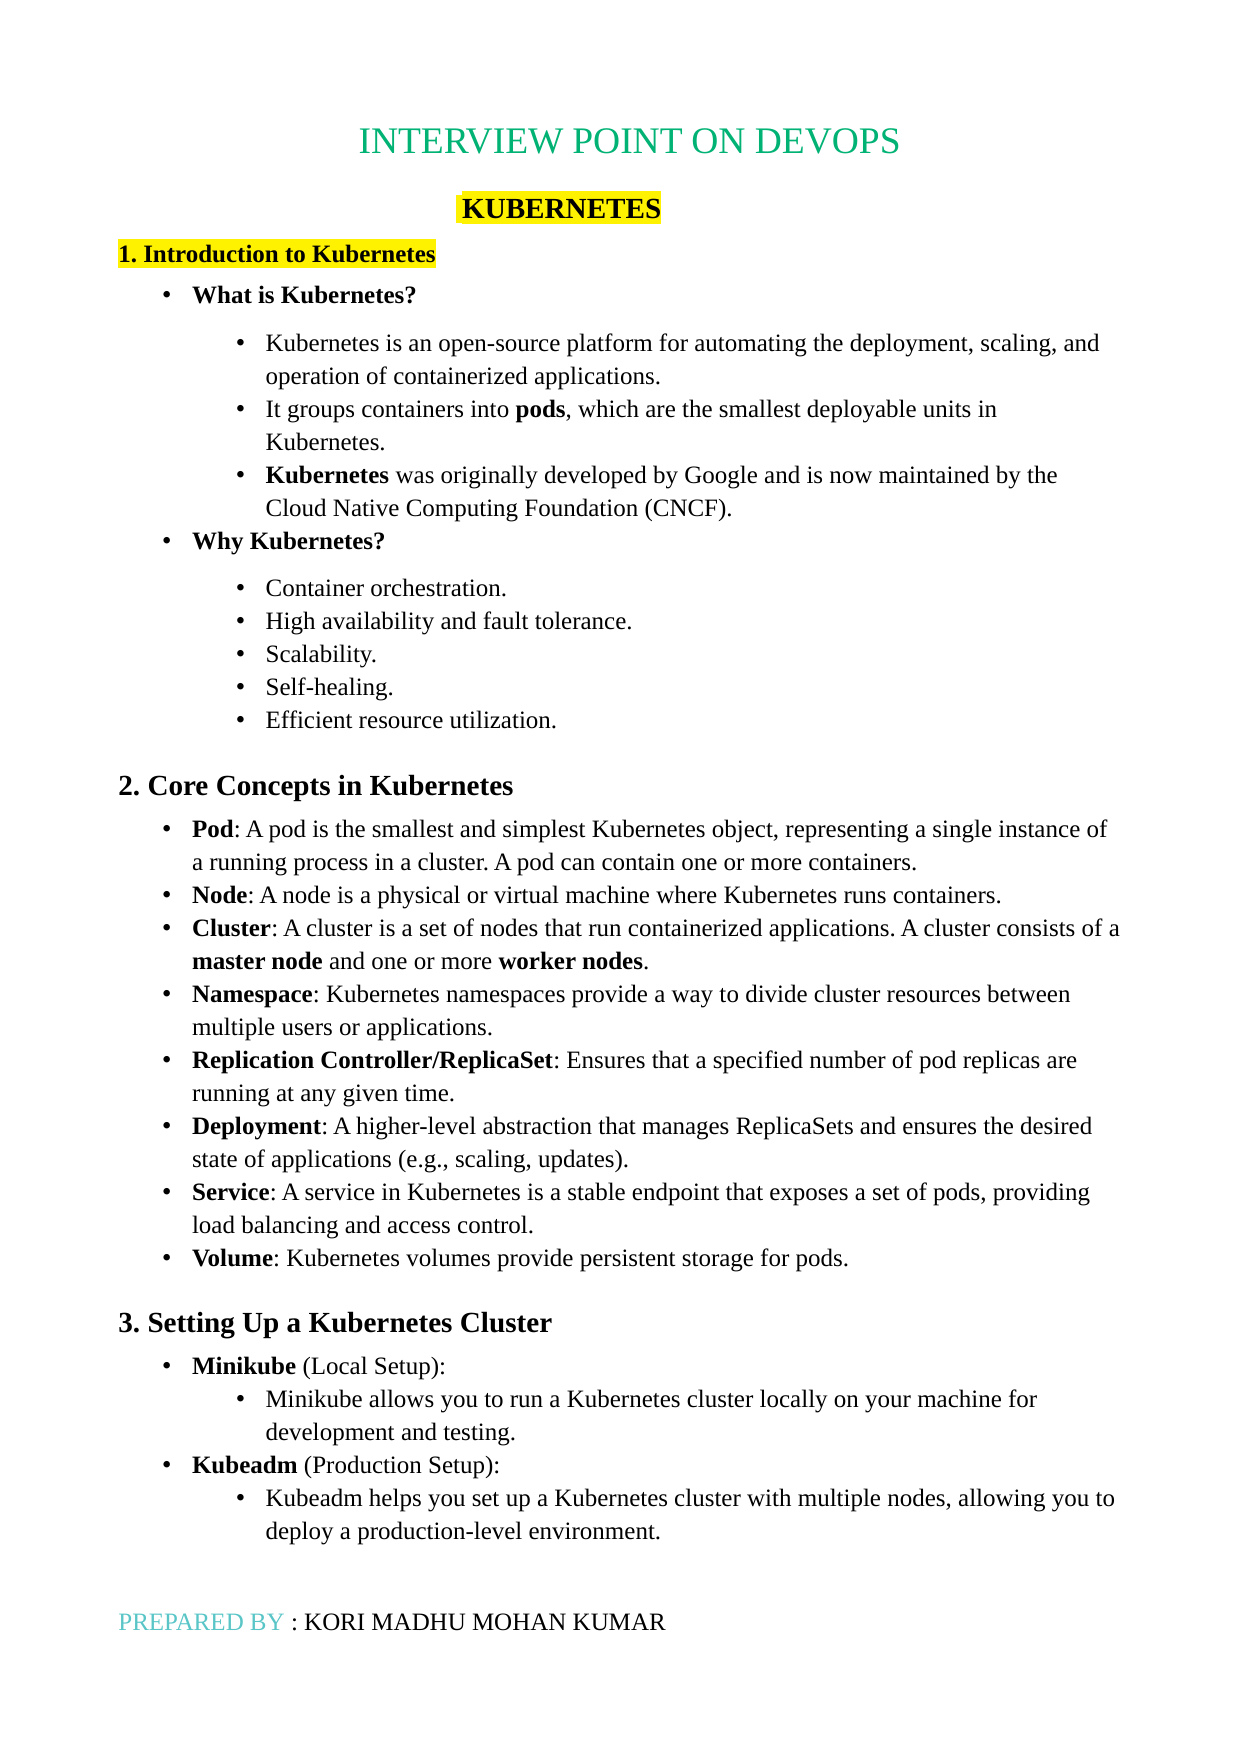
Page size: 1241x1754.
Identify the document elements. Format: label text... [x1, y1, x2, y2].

list Kubernetes is an open-source platform for automating the deployment, scaling, and operation of containerized applications. [236, 328, 1122, 389]
list Namespace: Kubernetes namespaces provide a way to divide cluster resources between multiple users or applications. [162, 979, 1122, 1041]
list What is Kubernetes? [162, 280, 1122, 309]
list It groups containers into pods, which are the smallest deployable units in Kubernetes. [236, 394, 1122, 456]
list Node: A node is a physical or virtual machine where Kubernetes runs containers. [162, 880, 1122, 908]
list High availability and fault tolerance. [236, 606, 1122, 635]
list Container orchestration. [236, 573, 1122, 602]
list Replication Controller/ReplicaSet: Ensures that a specified number of pod replicas are running at any given time. [162, 1045, 1122, 1107]
subtitle 3. Setting Up a Kubernetes Cluster [118, 1305, 1122, 1339]
list Deployment: A higher-level abstraction that manages ReplicaSets and ensures the desired state of applications (e.g., scaling, updates). [162, 1111, 1122, 1173]
list Volume: Kubernetes volumes provide persistent storage for pods. [162, 1243, 1122, 1272]
list Minikube (Local Setup): [162, 1351, 1122, 1380]
list Kubeadm (Production Setup): [162, 1450, 1122, 1479]
list Kubeadm helps you set up a Kubernetes cluster with multiple nodes, allowing you to deploy a production-level environment. [236, 1483, 1122, 1545]
list Scalability. [236, 639, 1122, 668]
subtitle 1. Introduction to Kubernetes [118, 239, 1122, 268]
list Efficient resource utilization. [236, 706, 1122, 734]
subtitle 2. Core Concepts in Kubernetes [118, 768, 1122, 801]
list Cluster: A cluster is a set of nodes that run containerized applications. A cluster consists of a master node and one or more worker nodes. [162, 913, 1122, 974]
list Service: A service in Kubernetes is a stable endpoint that exposes a set of pods, providing load balancing and access control. [162, 1177, 1122, 1239]
list Pod: A pod is the smallest and simplest Kubernetes object, representing a single instance of a running process in a cluster. A pod can contain one or more containers. [162, 814, 1122, 876]
list Self-healing. [236, 672, 1122, 701]
list Why Kubernetes? [162, 526, 1122, 554]
text KUBERNETES [118, 191, 1122, 224]
list Minikube allows you to run a Kubernetes cluster locally on your machine for development and testing. [236, 1384, 1122, 1446]
list Kubernetes was originally developed by Google and is now maintained by the Cloud Native Computing Foundation (CNCF). [236, 460, 1122, 522]
